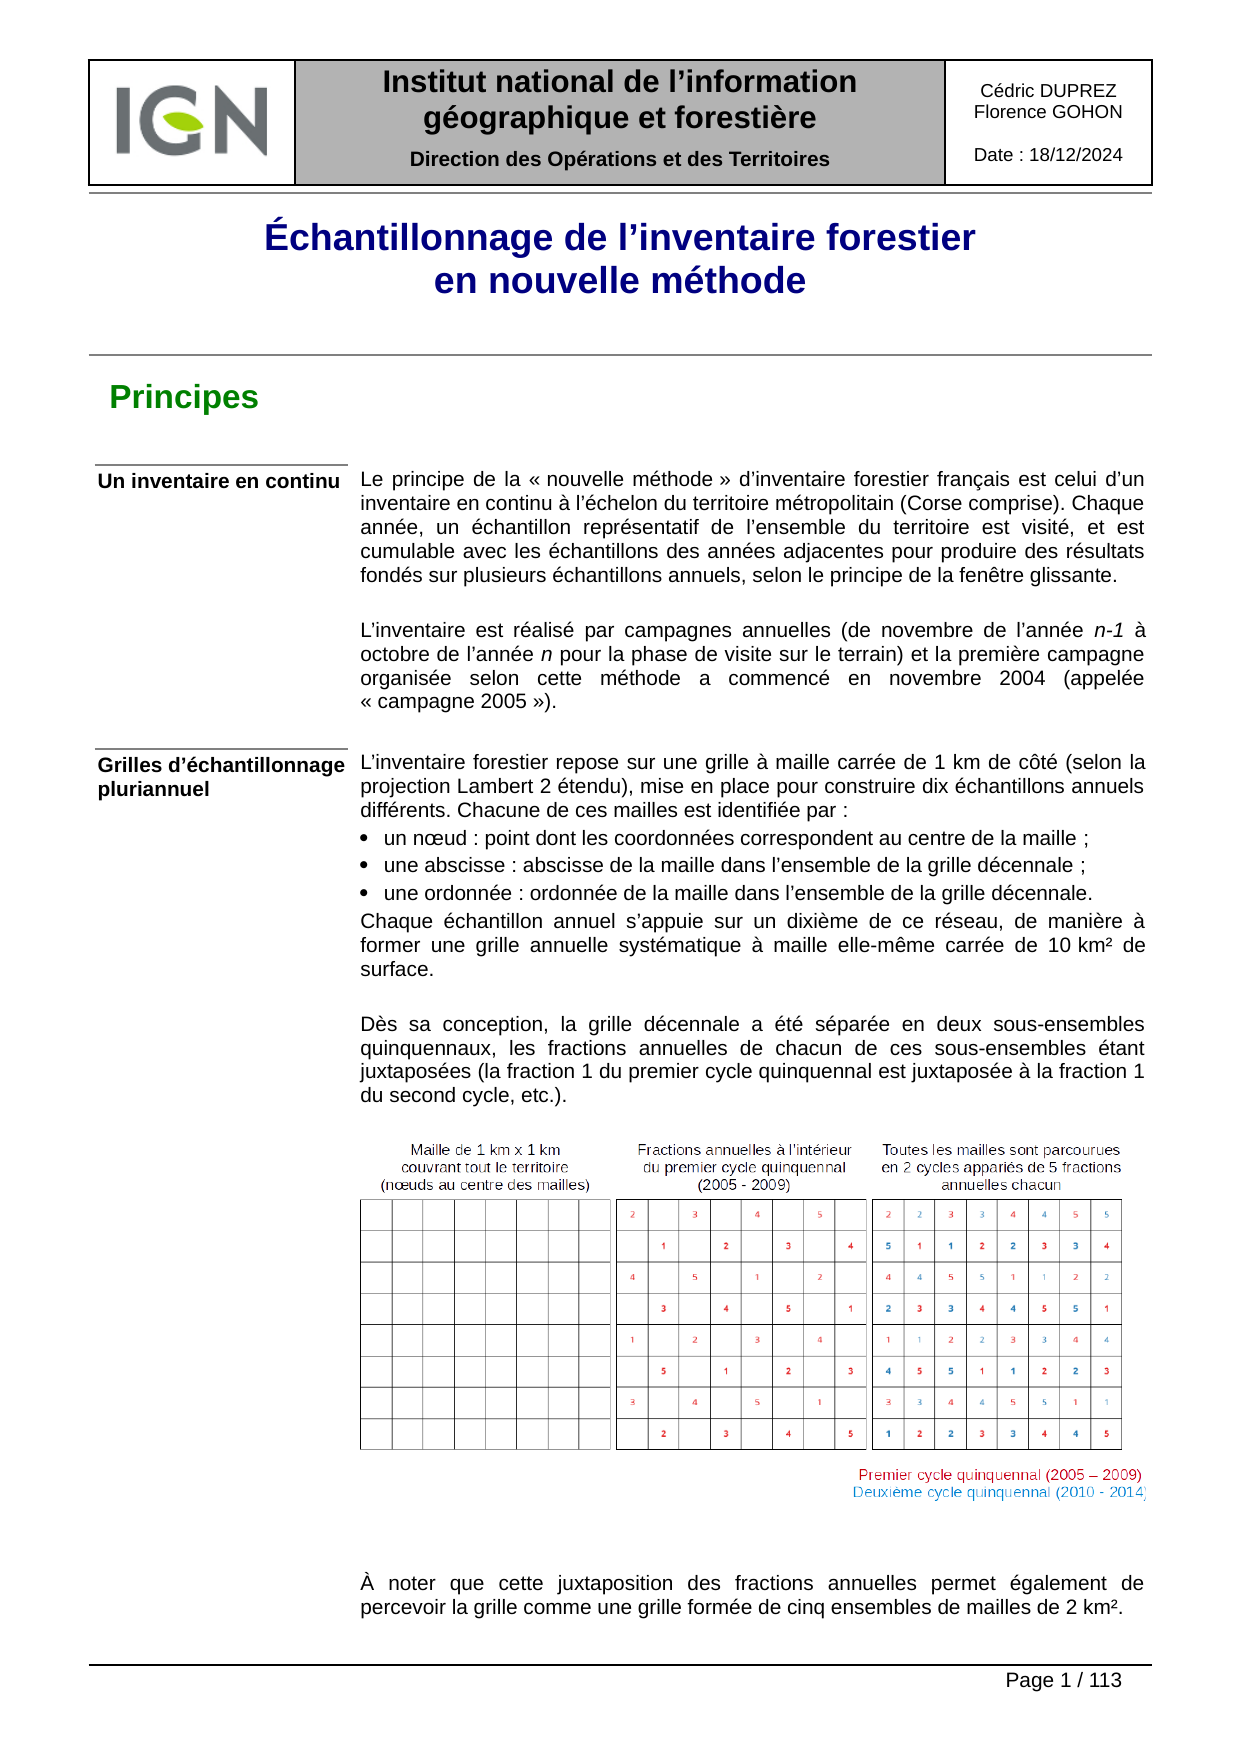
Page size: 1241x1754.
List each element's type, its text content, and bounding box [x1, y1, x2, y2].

table_header Le principe de la « nouvelle méthode » d’inventaire forestier français est celui d’un inventaire en continu à l’échelon du territoire métropolitain (Corse comprise). Chaque année, un échantillon représentatif de l’ensemble du territoire est visité, et est cumulable avec les échantillons des années adjacentes pour produire des résultats fondés sur plusieurs échantillons annuels, selon le principe de la fenêtre glissante. L’inventaire est réalisé par campagnes annuelles (de novembre de l’année n-1 à octobre de l’année n pour la phase de visite sur le terrain) et la première campagne organisée selon cette méthode a commencé en novembre 2004 (appelée « campagne 2005 »). [354, 463, 1152, 747]
picture [91, 62, 293, 180]
subtitle Échantillonnage de l’inventaire forestier en nouvelle méthode [88, 193, 1152, 322]
subtitle Principes [88, 355, 1152, 436]
picture [360, 1134, 1146, 1516]
table_cell L’inventaire forestier repose sur une grille à maille carrée de 1 km de côté (selon la projection Lambert 2 étendu), mise en place pour construire dix échantillons annuels différents. Chacune de ces mailles est identifiée par : un nœud : point dont les coordonnées correspondent au centre de la maille ; une abscisse : abscisse de la maille dans l’ensemble de la grille décennale ; une ordonnée : ordonnée de la maille dans l’ensemble de la grille décennale. Chaque échantillon annuel s’appuie sur un dixième de ce réseau, de manière à former une grille annuelle systématique à maille elle-même carrée de 10 km² de surface. Dès sa conception, la grille décennale a été séparée en deux sous-ensembles quinquennaux, les fractions annuelles de chacun de ces sous-ensembles étant juxtaposées (la fraction 1 du premier cycle quinquennal est juxtaposée à la fraction 1 du second cycle, etc.). À noter que cette juxtaposition des fractions annuelles permet également de percevoir la grille comme une grille formée de cinq ensembles de mailles de 2 km². [354, 747, 1152, 1652]
table_cell Grilles d’échantillonnage pluriannuel [89, 747, 354, 1652]
table_header Un inventaire en continu [89, 463, 354, 747]
